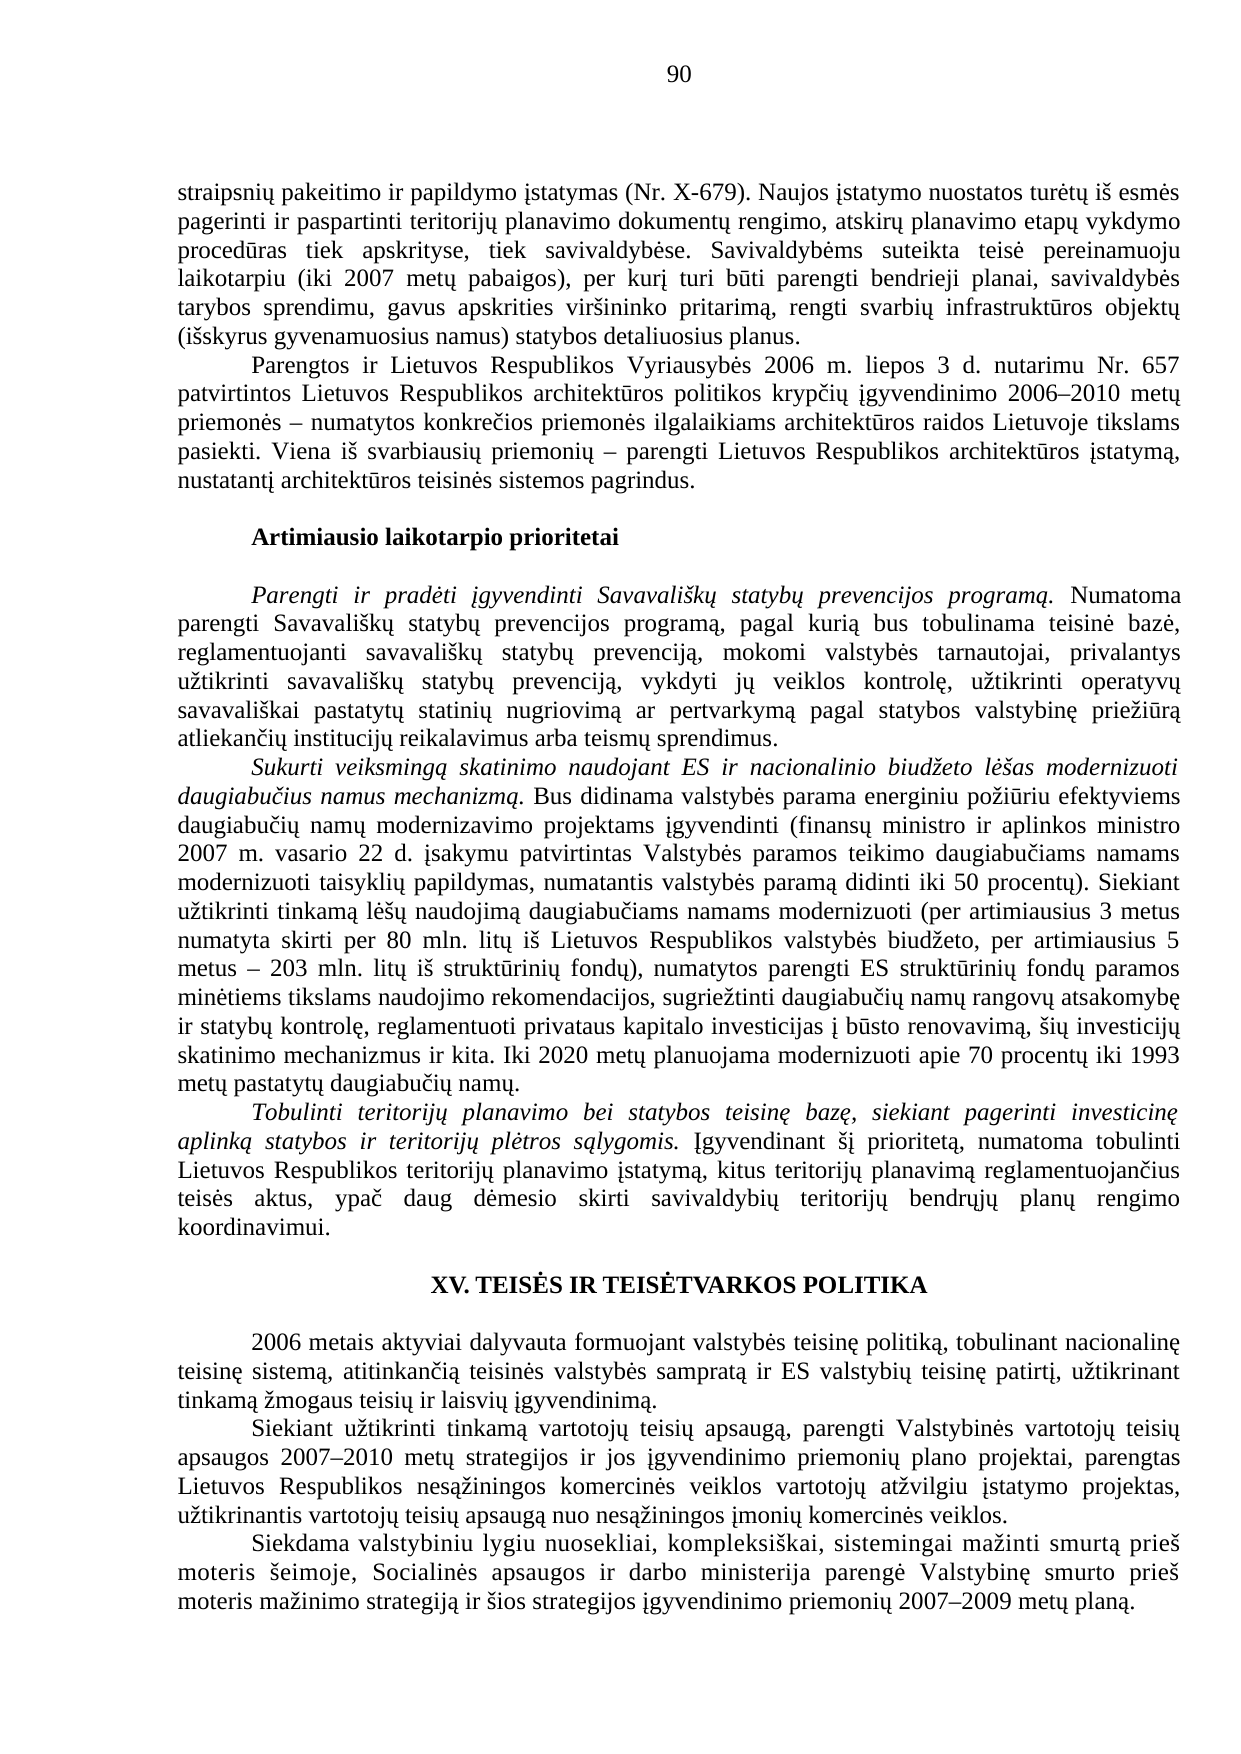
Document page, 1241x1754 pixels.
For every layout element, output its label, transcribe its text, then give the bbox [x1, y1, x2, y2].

text Siekiant užtikrinti tinkamą vartotojų teisių apsaugą, parengti Valstybinės vartotojų teisių apsaugos 2007–2010 metų strategijos ir jos įgyvendinimo priemonių plano projektai, parengtas Lietuvos Respublikos nesąžiningos komercinės veiklos vartotojų atžvilgiu įstatymo projektas, užtikrinantis vartotojų teisių apsaugą nuo nesąžiningos įmonių komercinės veiklos. [177, 1413, 1181, 1528]
text Siekdama valstybiniu lygiu nuosekliai, kompleksiškai, sistemingai mažinti smurtą prieš moteris šeimoje, Socialinės apsaugos ir darbo ministerija parengė Valstybinę smurto prieš moteris mažinimo strategiją ir šios strategijos įgyvendinimo priemonių 2007–2009 metų planą. [177, 1528, 1181, 1615]
text Artimiausio laikotarpio prioritetai [177, 522, 1181, 551]
text Parengtos ir Lietuvos Respublikos Vyriausybės 2006 m. liepos 3 d. nutarimu Nr. 657 patvirtintos Lietuvos Respublikos architektūros politikos krypčių įgyvendinimo 2006–2010 metų priemonės – numatytos konkrečios priemonės ilgalaikiams architektūros raidos Lietuvoje tikslams pasiekti. Viena iš svarbiausių priemonių – parengti Lietuvos Respublikos architektūros įstatymą, nustatantį architektūros teisinės sistemos pagrindus. [177, 350, 1181, 493]
text straipsnių pakeitimo ir papildymo įstatymas (Nr. X-679). Naujos įstatymo nuostatos turėtų iš esmės pagerinti ir paspartinti teritorijų planavimo dokumentų rengimo, atskirų planavimo etapų vykdymo procedūras tiek apskrityse, tiek savivaldybėse. Savivaldybėms suteikta teisė pereinamuoju laikotarpiu (iki 2007 metų pabaigos), per kurį turi būti parengti bendrieji planai, savivaldybės tarybos sprendimu, gavus apskrities viršininko pritarimą, rengti svarbių infrastruktūros objektų (išskyrus gyvenamuosius namus) statybos detaliuosius planus. [177, 177, 1181, 350]
text 2006 metais aktyviai dalyvauta formuojant valstybės teisinę politiką, tobulinant nacionalinę teisinę sistemą, atitinkančią teisinės valstybės sampratą ir ES valstybių teisinę patirtį, užtikrinant tinkamą žmogaus teisių ir laisvių įgyvendinimą. [177, 1327, 1181, 1413]
text Tobulinti teritorijų planavimo bei statybos teisinę bazę, siekiant pagerinti investicinę aplinką statybos ir teritorijų plėtros sąlygomis. Įgyvendinant šį prioritetą, numatoma tobulinti Lietuvos Respublikos teritorijų planavimo įstatymą, kitus teritorijų planavimą reglamentuojančius teisės aktus, ypač daug dėmesio skirti savivaldybių teritorijų bendrųjų planų rengimo koordinavimui. [177, 1097, 1181, 1241]
text XV. Teisės ir teisėtvarkos politika [177, 1270, 1181, 1298]
text Sukurti veiksmingą skatinimo naudojant ES ir nacionalinio biudžeto lėšas modernizuoti daugiabučius namus mechanizmą. Bus didinama valstybės parama energiniu požiūriu efektyviems daugiabučių namų modernizavimo projektams įgyvendinti (finansų ministro ir aplinkos ministro 2007 m. vasario 22 d. įsakymu patvirtintas Valstybės paramos teikimo daugiabučiams namams modernizuoti taisyklių papildymas, numatantis valstybės paramą didinti iki 50 procentų). Siekiant užtikrinti tinkamą lėšų naudojimą daugiabučiams namams modernizuoti (per artimiausius 3 metus numatyta skirti per 80 mln. litų iš Lietuvos Respublikos valstybės biudžeto, per artimiausius 5 metus – 203 mln. litų iš struktūrinių fondų), numatytos parengti ES struktūrinių fondų paramos minėtiems tikslams naudojimo rekomendacijos, sugriežtinti daugiabučių namų rangovų atsakomybę ir statybų kontrolę, reglamentuoti privataus kapitalo investicijas į būsto renovavimą, šių investicijų skatinimo mechanizmus ir kita. Iki 2020 metų planuojama modernizuoti apie 70 procentų iki 1993 metų pastatytų daugiabučių namų. [177, 752, 1181, 1097]
text Parengti ir pradėti įgyvendinti Savavališkų statybų prevencijos programą. Numatoma parengti Savavališkų statybų prevencijos programą, pagal kurią bus tobulinama teisinė bazė, reglamentuojanti savavališkų statybų prevenciją, mokomi valstybės tarnautojai, privalantys užtikrinti savavališkų statybų prevenciją, vykdyti jų veiklos kontrolę, užtikrinti operatyvų savavališkai pastatytų statinių nugriovimą ar pertvarkymą pagal statybos valstybinę priežiūrą atliekančių institucijų reikalavimus arba teismų sprendimus. [177, 580, 1181, 752]
